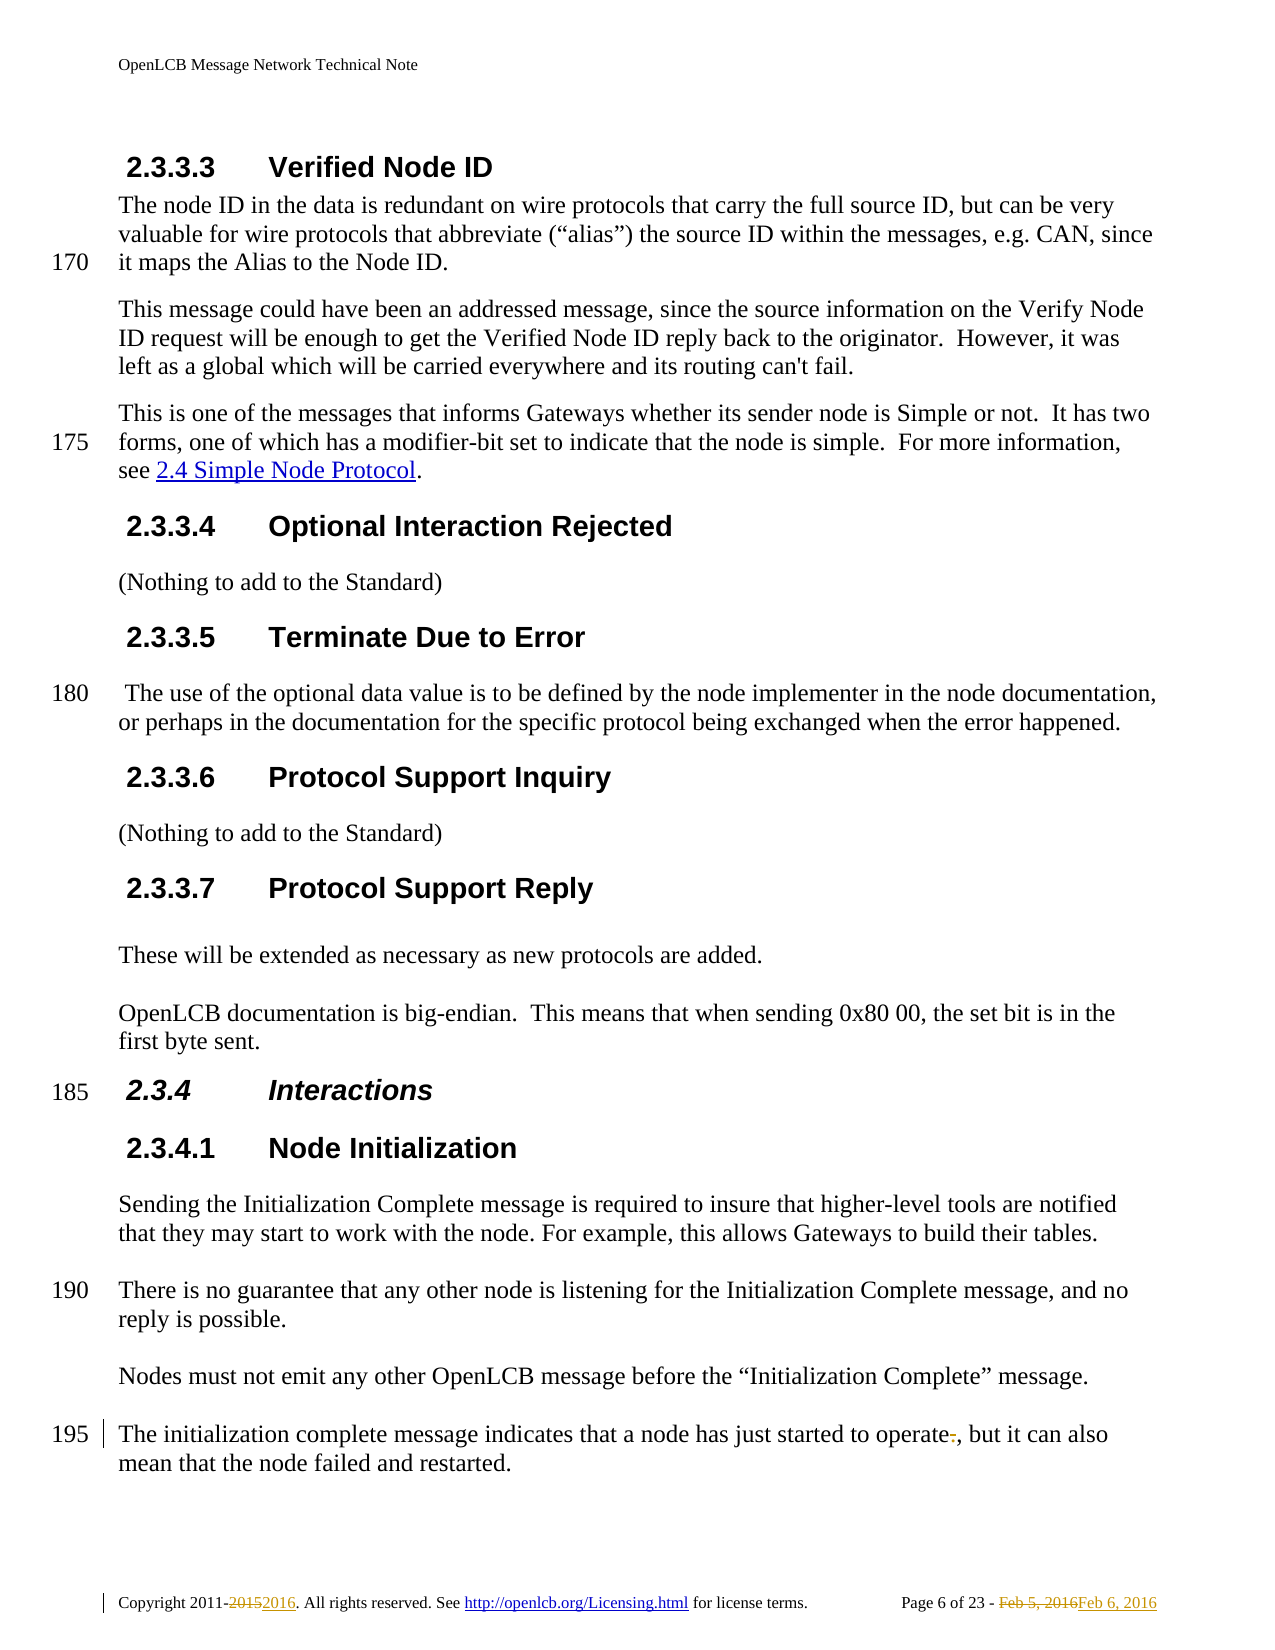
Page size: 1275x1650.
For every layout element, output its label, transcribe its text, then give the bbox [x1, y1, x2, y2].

subtitle Interactions [118, 1073, 1157, 1106]
subtitle Protocol Support Inquiry [118, 760, 1157, 794]
text There is no guarantee that any other node is listening for the Initialization Complete message, and no reply is possible. [118, 1275, 1157, 1333]
text This message could have been an addressed message, since the source information on the Verify Node ID request will be enough to get the Verified Node ID reply back to the originator. However, it was left as a global which will be carried everywhere and its routing can't fail. [118, 294, 1157, 380]
text (Nothing to add to the Standard) [118, 818, 1157, 847]
text These will be extended as necessary as new protocols are added. [118, 940, 1157, 969]
text This is one of the messages that informs Gateways whether its sender node is Simple or not. It has two forms, one of which has a modifier-bit set to indicate that the node is simple. For more information, see 2.4 Simple Node Protocol. [118, 398, 1157, 484]
text Nodes must not emit any other OpenLCB message before the “Initialization Complete” message. [118, 1361, 1157, 1390]
subtitle Terminate Due to Error [118, 620, 1157, 654]
subtitle Optional Interaction Rejected [118, 509, 1157, 542]
subtitle Node Initialization [118, 1131, 1157, 1165]
text The use of the optional data value is to be defined by the node implementer in the node documentation, or perhaps in the documentation for the specific protocol being exchanged when the error happened. [118, 678, 1157, 735]
text (Nothing to add to the Standard) [118, 567, 1157, 595]
text The initialization complete message indicates that a node has just started to operate, but it can also mean that the node failed and restarted. [118, 1419, 1157, 1476]
subtitle Protocol Support Reply [118, 871, 1157, 905]
text OpenLCB documentation is big-endian. This means that when sending 0x80 00, the set bit is in the first byte sent. [118, 998, 1157, 1055]
text The node ID in the data is redundant on wire protocols that carry the full source ID, but can be very valuable for wire protocols that abbreviate (“alias”) the source ID within the messages, e.g. CAN, since it maps the Alias to the Node ID. [118, 190, 1157, 276]
subtitle Verified Node ID [118, 150, 1157, 183]
text Sending the Initialization Complete message is required to insure that higher-level tools are notified that they may start to work with the node. For example, this allows Gateways to build their tables. [118, 1189, 1157, 1246]
